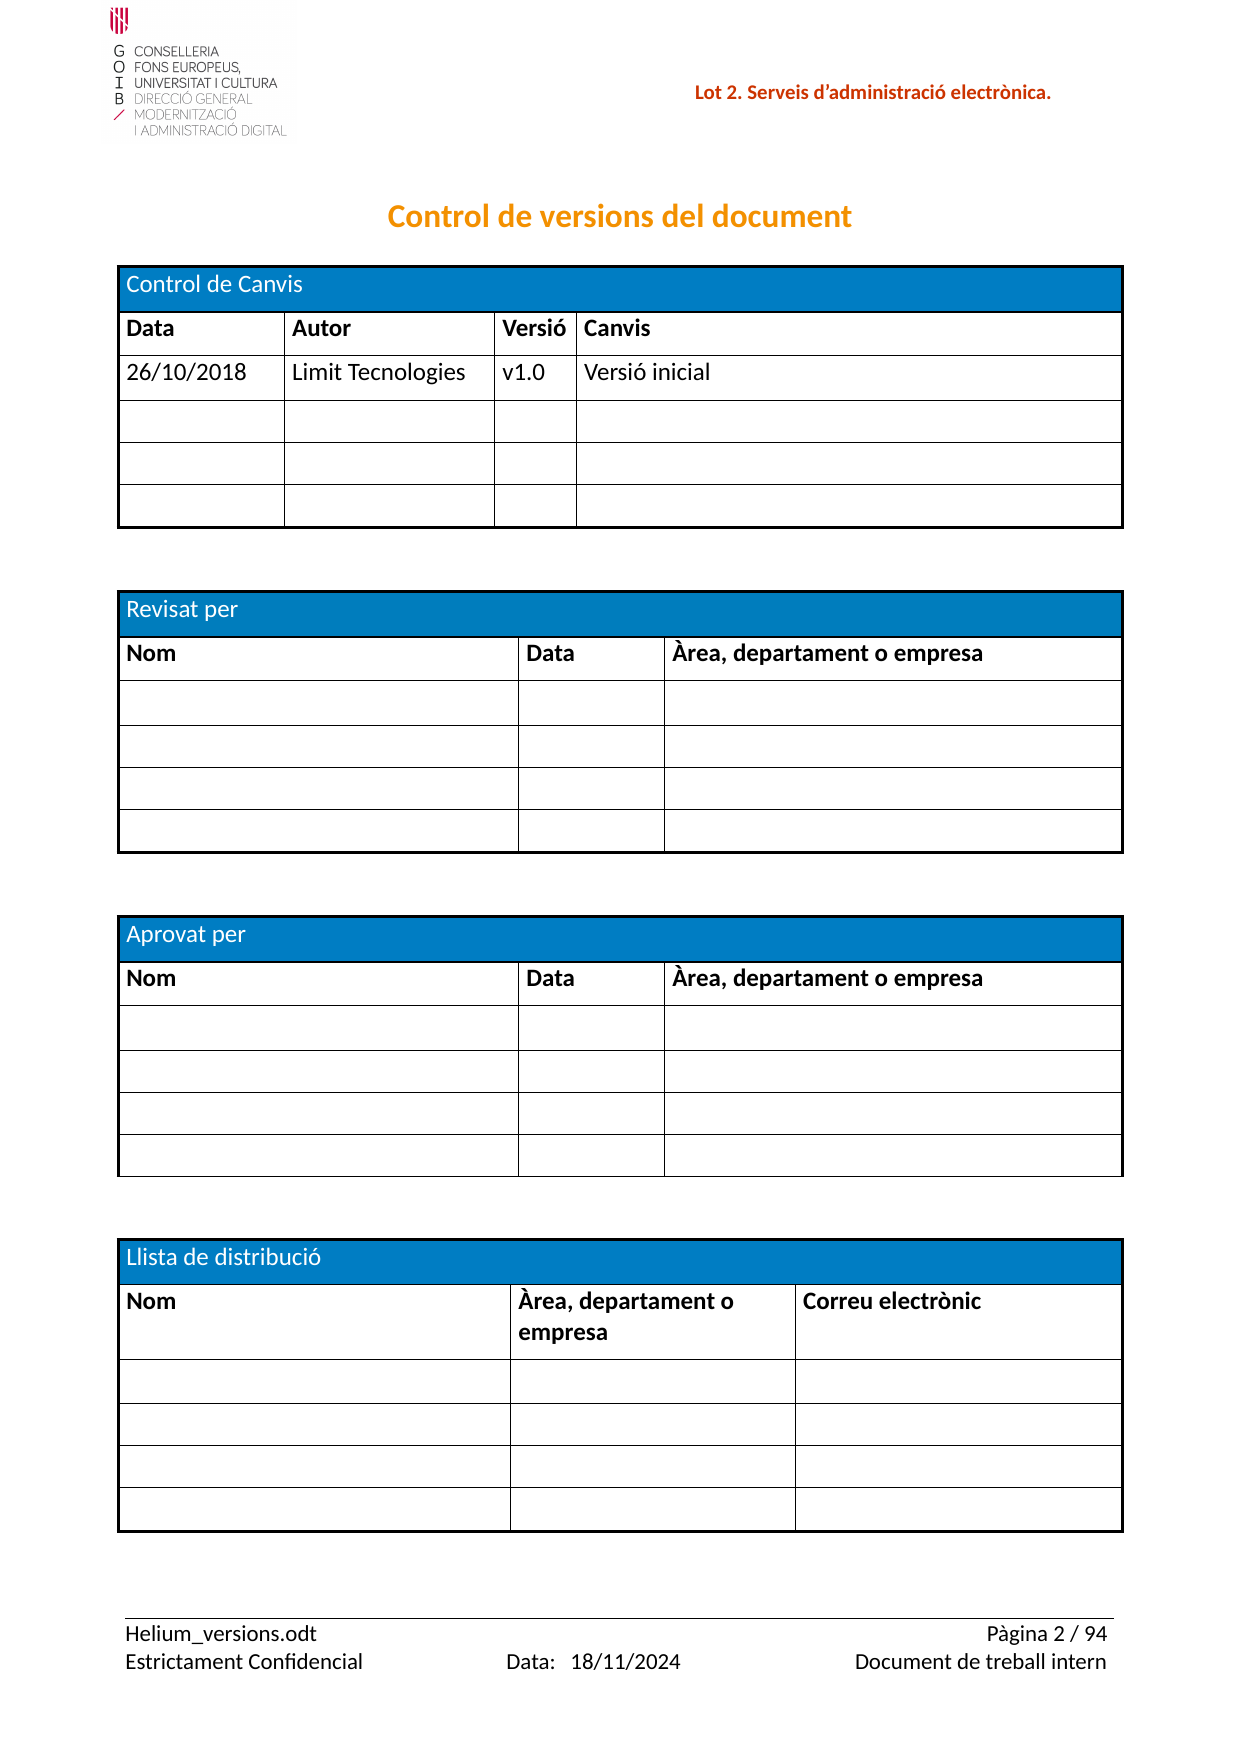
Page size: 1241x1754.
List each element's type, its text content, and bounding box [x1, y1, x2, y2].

table_cell [285, 443, 494, 484]
table_cell v1.0 [495, 356, 576, 399]
table_cell [796, 1360, 1121, 1403]
table_cell [120, 810, 518, 851]
table_cell [120, 1135, 518, 1176]
table_cell Àrea, departament o empresa [511, 1285, 795, 1359]
table_cell [665, 1135, 1121, 1176]
table_cell [796, 1488, 1121, 1529]
table_cell Data [120, 313, 284, 355]
table_cell [285, 401, 494, 442]
table_cell Data [519, 638, 664, 680]
table_cell Data [519, 963, 664, 1005]
table_cell [796, 1446, 1121, 1487]
table_cell [796, 1404, 1121, 1445]
table_cell [120, 681, 518, 724]
table_header Llista de distribució [120, 1241, 1121, 1284]
table_cell Versió inicial [577, 356, 1121, 399]
table_cell [495, 485, 576, 526]
table_cell [120, 726, 518, 767]
table_header Revisat per [120, 593, 1121, 636]
table_cell [120, 1360, 510, 1403]
table_cell [495, 401, 576, 442]
table_cell [665, 1093, 1121, 1134]
table_cell Correu electrònic [796, 1285, 1121, 1359]
table_cell Àrea, departament o empresa [665, 638, 1121, 680]
table_cell [519, 681, 664, 724]
table_cell Canvis [577, 313, 1121, 355]
table_cell [519, 1006, 664, 1049]
table_cell [285, 485, 494, 526]
table_cell Nom [120, 1285, 510, 1359]
table_cell [120, 1006, 518, 1049]
table_cell [511, 1488, 795, 1529]
table_cell [665, 726, 1121, 767]
table_cell [511, 1404, 795, 1445]
table_cell [665, 1051, 1121, 1092]
table_cell [120, 401, 284, 442]
table_cell [519, 1051, 664, 1092]
table_cell Nom [120, 963, 518, 1005]
table_cell [519, 1135, 664, 1176]
table_cell [495, 443, 576, 484]
table_cell [120, 768, 518, 809]
table_cell [120, 1051, 518, 1092]
table_cell Versió [495, 313, 576, 355]
table_cell [519, 810, 664, 851]
table_cell [511, 1360, 795, 1403]
table_cell [519, 726, 664, 767]
subtitle Control de versions del document [118, 195, 1122, 236]
table_cell 26/10/2018 [120, 356, 284, 399]
picture [100, 0, 297, 144]
table_cell [511, 1446, 795, 1487]
table_cell [577, 485, 1121, 526]
table_header Control de Canvis [120, 268, 1121, 311]
table_cell [120, 1093, 518, 1134]
table_cell [665, 1006, 1121, 1049]
table_cell Limit Tecnologies [285, 356, 494, 399]
table_cell [665, 768, 1121, 809]
table_cell [120, 1488, 510, 1529]
table_cell [120, 485, 284, 526]
table_cell [577, 401, 1121, 442]
table_cell Autor [285, 313, 494, 355]
table_cell [519, 768, 664, 809]
table_cell [120, 1446, 510, 1487]
table_cell [519, 1093, 664, 1134]
table_cell [665, 681, 1121, 724]
table_cell [577, 443, 1121, 484]
table_cell [120, 443, 284, 484]
table_cell Nom [120, 638, 518, 680]
table_cell [665, 810, 1121, 851]
table_cell Àrea, departament o empresa [665, 963, 1121, 1005]
table_header Aprovat per [120, 918, 1121, 961]
table_cell [120, 1404, 510, 1445]
